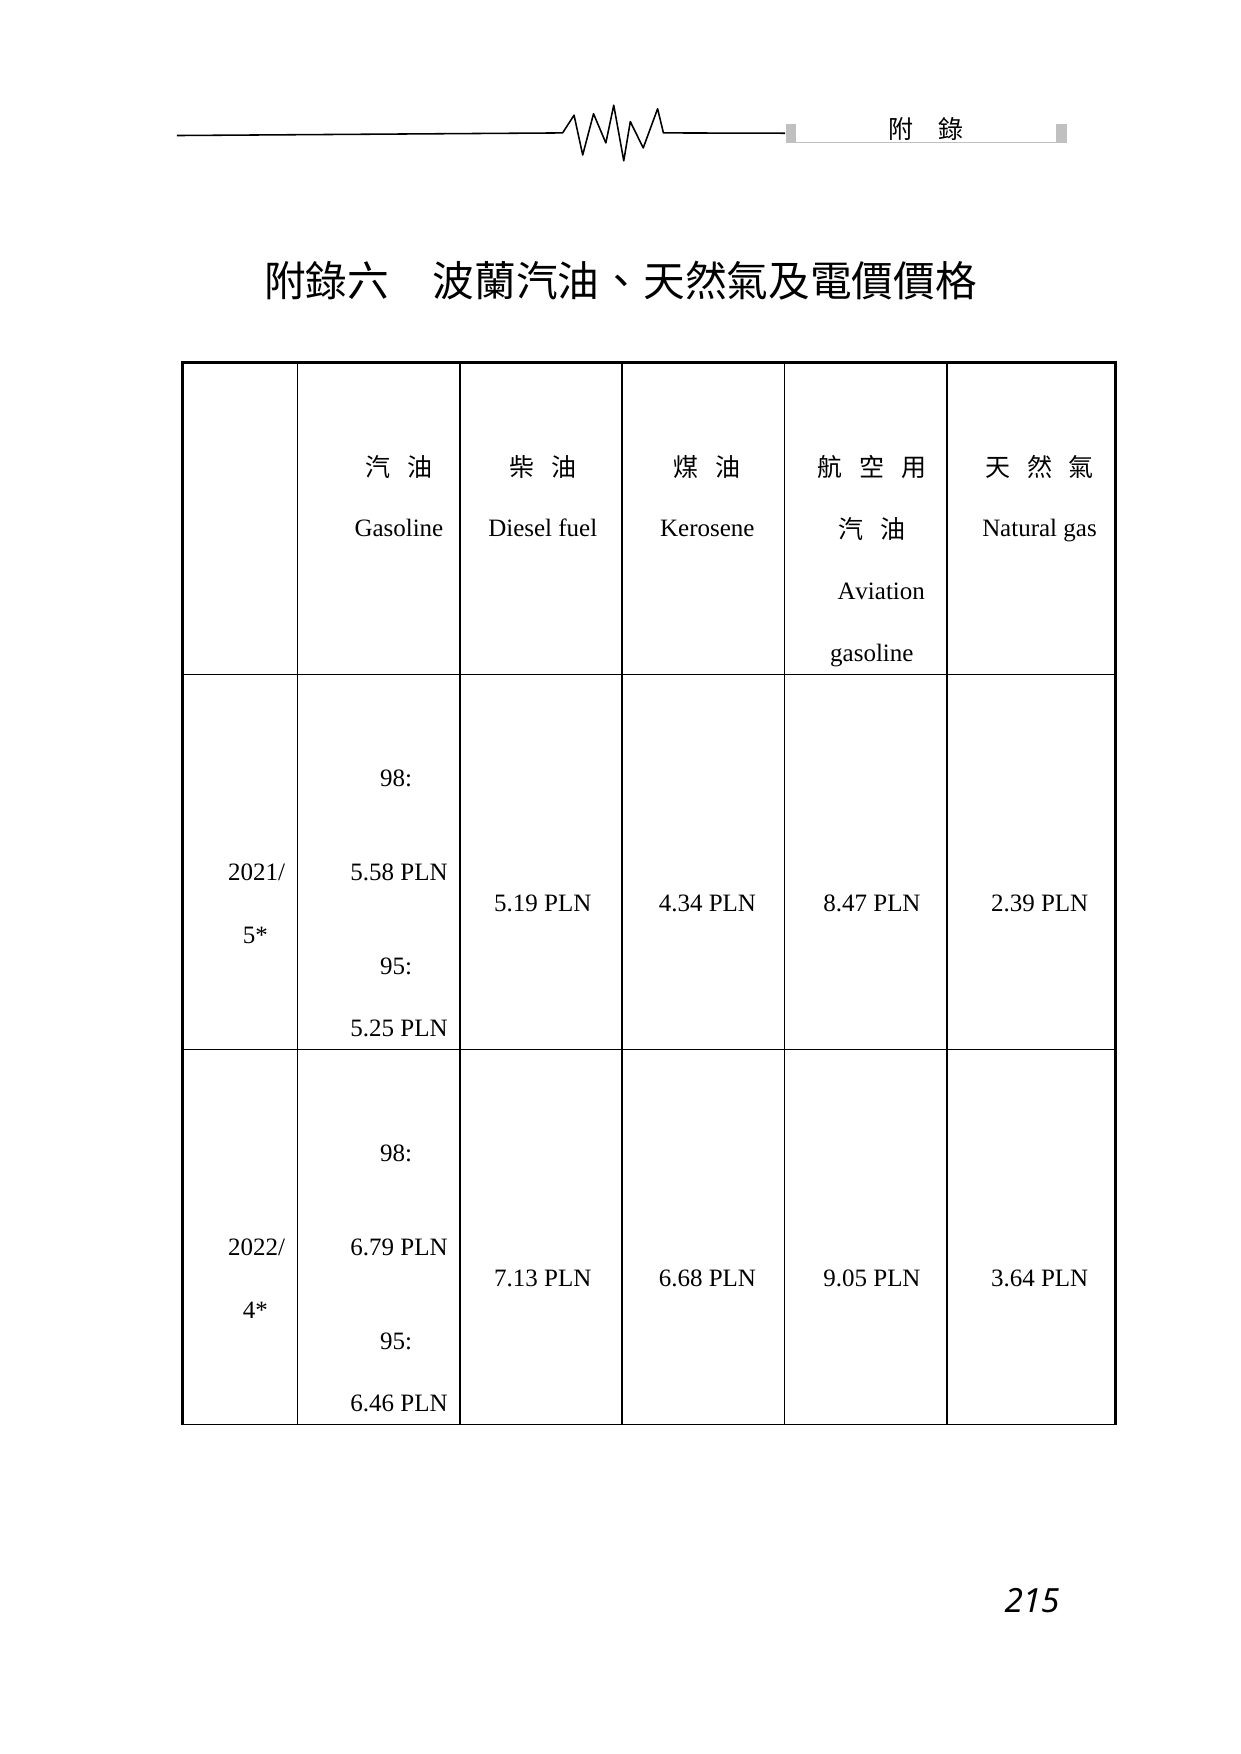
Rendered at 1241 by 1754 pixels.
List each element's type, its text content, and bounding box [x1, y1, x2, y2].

table_header 煤油 Kerosene [623, 364, 784, 674]
table_header 汽油 Gasoline [298, 364, 459, 674]
table_cell 6.68 PLN [623, 1050, 784, 1424]
text 附錄六 波蘭汽油、天然氣及電價價格 [183, 236, 1058, 299]
table_cell 2022/4* [184, 1050, 297, 1424]
table_header 柴油 Diesel fuel [461, 364, 621, 674]
table_cell 5.19 PLN [461, 675, 621, 1049]
table_header [184, 364, 297, 674]
table_cell 2021/5* [184, 675, 297, 1049]
table_cell 98: 6.79 PLN 95: 6.46 PLN [298, 1050, 459, 1424]
table_cell 2.39 PLN [948, 675, 1114, 1049]
table_cell 7.13 PLN [461, 1050, 621, 1424]
table_cell 8.47 PLN [785, 675, 946, 1049]
table_cell 9.05 PLN [785, 1050, 946, 1424]
table_header 航空用汽油 Aviation gasoline [785, 364, 946, 674]
table_cell 4.34 PLN [623, 675, 784, 1049]
table_cell 3.64 PLN [948, 1050, 1114, 1424]
table_header 天然氣 Natural gas [948, 364, 1114, 674]
table_cell 98: 5.58 PLN 95: 5.25 PLN [298, 675, 459, 1049]
